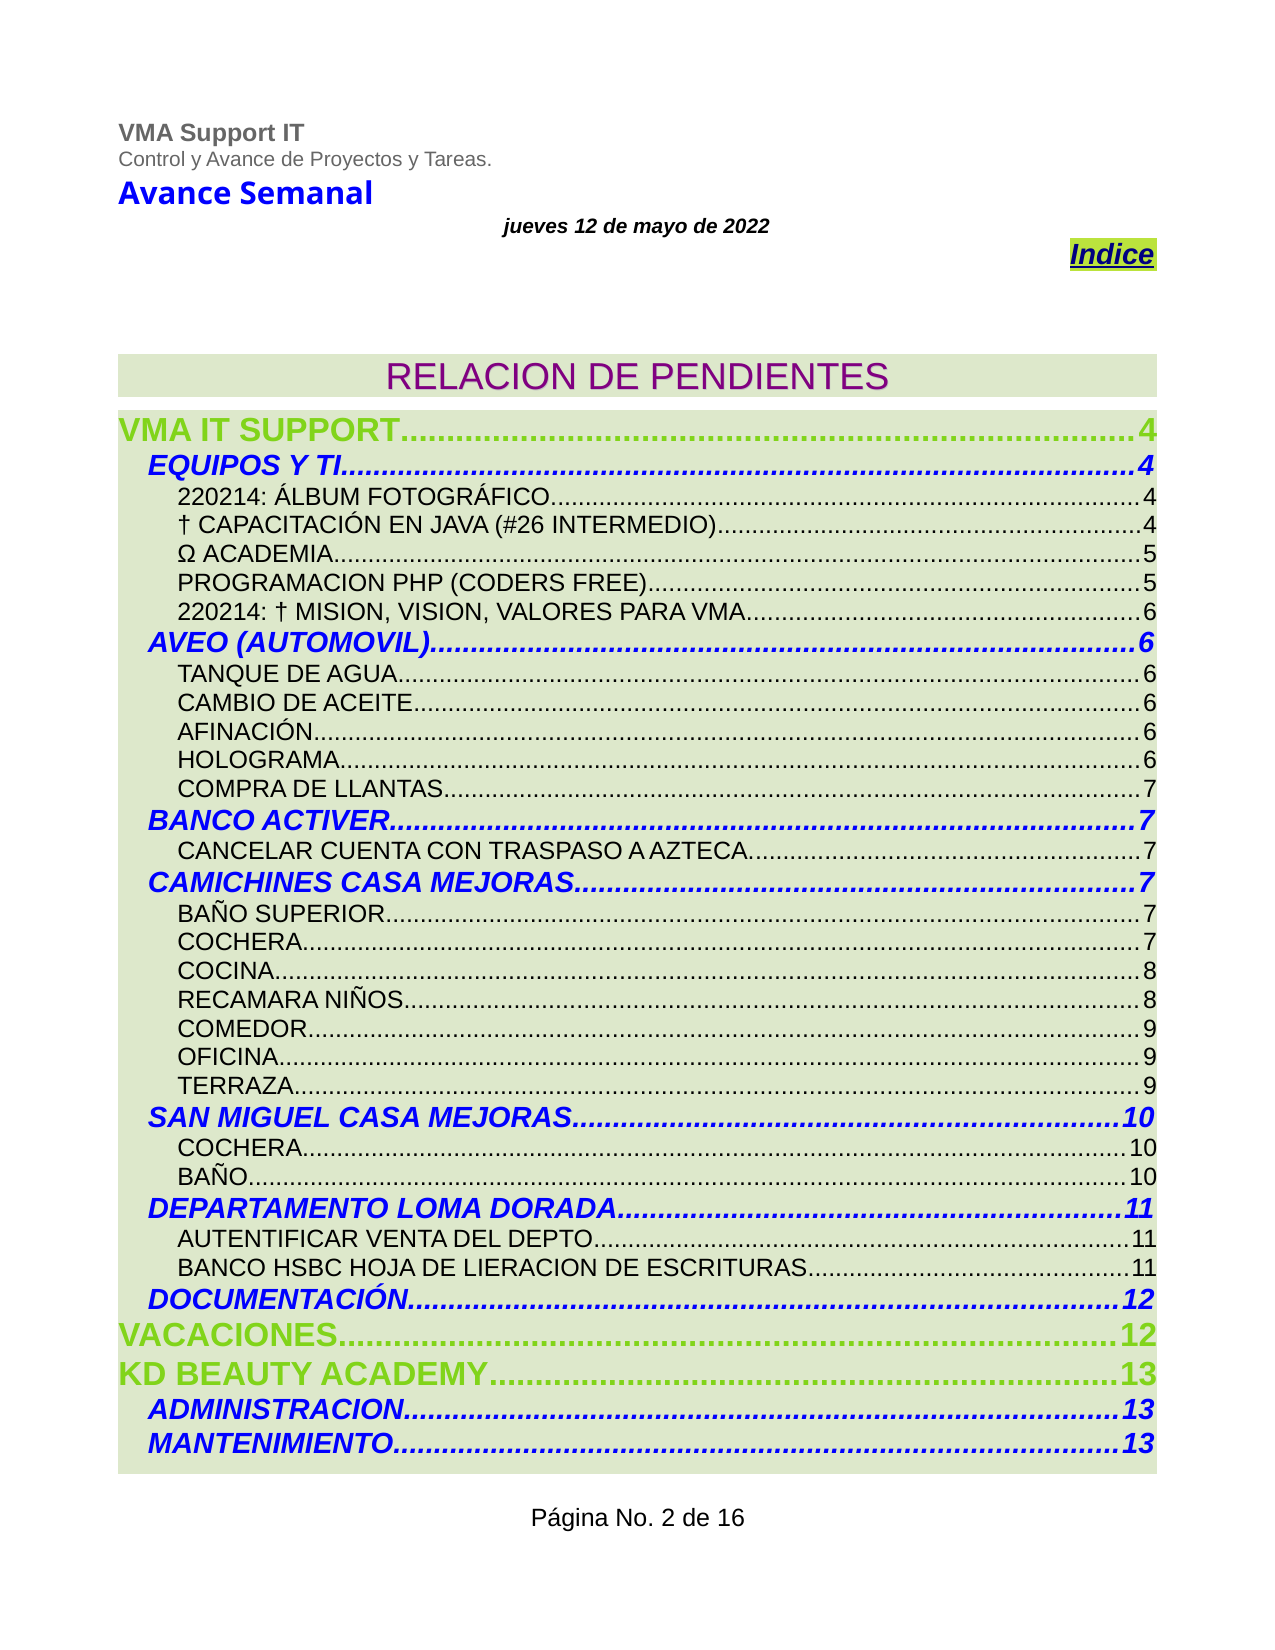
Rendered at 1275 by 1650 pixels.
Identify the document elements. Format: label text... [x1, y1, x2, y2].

text COMPRA DE LLANTAS 7 [177, 774, 1157, 803]
text DEPARTAMENTO LOMA DORADA 11 [148, 1191, 1157, 1224]
text AFINACIÓN 6 [177, 717, 1157, 745]
text † CAPACITACIÓN EN JAVA (#26 INTERMEDIO) 4 [177, 511, 1157, 539]
text VMA it SUPPORT 4 [118, 410, 1157, 448]
text COCHERA 7 [177, 927, 1157, 956]
text BANCO ACTIVER 7 [148, 803, 1157, 836]
text BAÑO SUPERIOR 7 [177, 899, 1157, 927]
text AUTENTIFICAR VENTA DEL DEPTO 11 [177, 1224, 1157, 1253]
text VACACIONES 12 [118, 1316, 1157, 1354]
text COMEDOR 9 [177, 1014, 1157, 1042]
text AVEO (Automovil) 6 [148, 626, 1157, 659]
text MANTENIMIENTO 13 [148, 1426, 1157, 1459]
text ADMINISTRACION 13 [148, 1392, 1157, 1426]
text 220214: ÁLBUM FOTOGRÁFICO. 4 [177, 482, 1157, 511]
text KD BEAUTY ACADEMY 13 [118, 1354, 1157, 1392]
text RECAMARA NIÑOS. 8 [177, 985, 1157, 1014]
text HOLOGRAMA 6 [177, 745, 1157, 774]
text CAMICHINES CASA MEJORAS 7 [148, 865, 1157, 899]
text CAMBIO DE ACEITE 6 [177, 688, 1157, 717]
text BANCO HSBC HOJA DE LIERACION DE ESCRITURAS 11 [177, 1253, 1157, 1282]
text PROGRAMACION PHP (CODERS FREE) 5 [177, 568, 1157, 597]
text COCHERA 10 [177, 1133, 1157, 1162]
subtitle RELACION DE PENDIENTES [118, 354, 1157, 397]
text COCINA 8 [177, 956, 1157, 985]
text BAÑO 10 [177, 1162, 1157, 1191]
text EQUIPOS Y TI 4 [148, 448, 1157, 482]
text CANCELAR CUENTA CON TRASPASO A AZTECA. 7 [177, 836, 1157, 865]
text 220214: † MISION, VISION, VALORES PARA VMA 6 [177, 597, 1157, 626]
text DOCUMENTACIÓN 12 [148, 1282, 1157, 1316]
text TANQUE DE AGUA 6 [177, 659, 1157, 688]
text OFICINA 9 [177, 1042, 1157, 1071]
text SAN MIGUEL CASA MEJORAS 10 [148, 1100, 1157, 1133]
text TERRAZA 9 [177, 1071, 1157, 1100]
text Ω ACADEMIA 5 [177, 539, 1157, 568]
